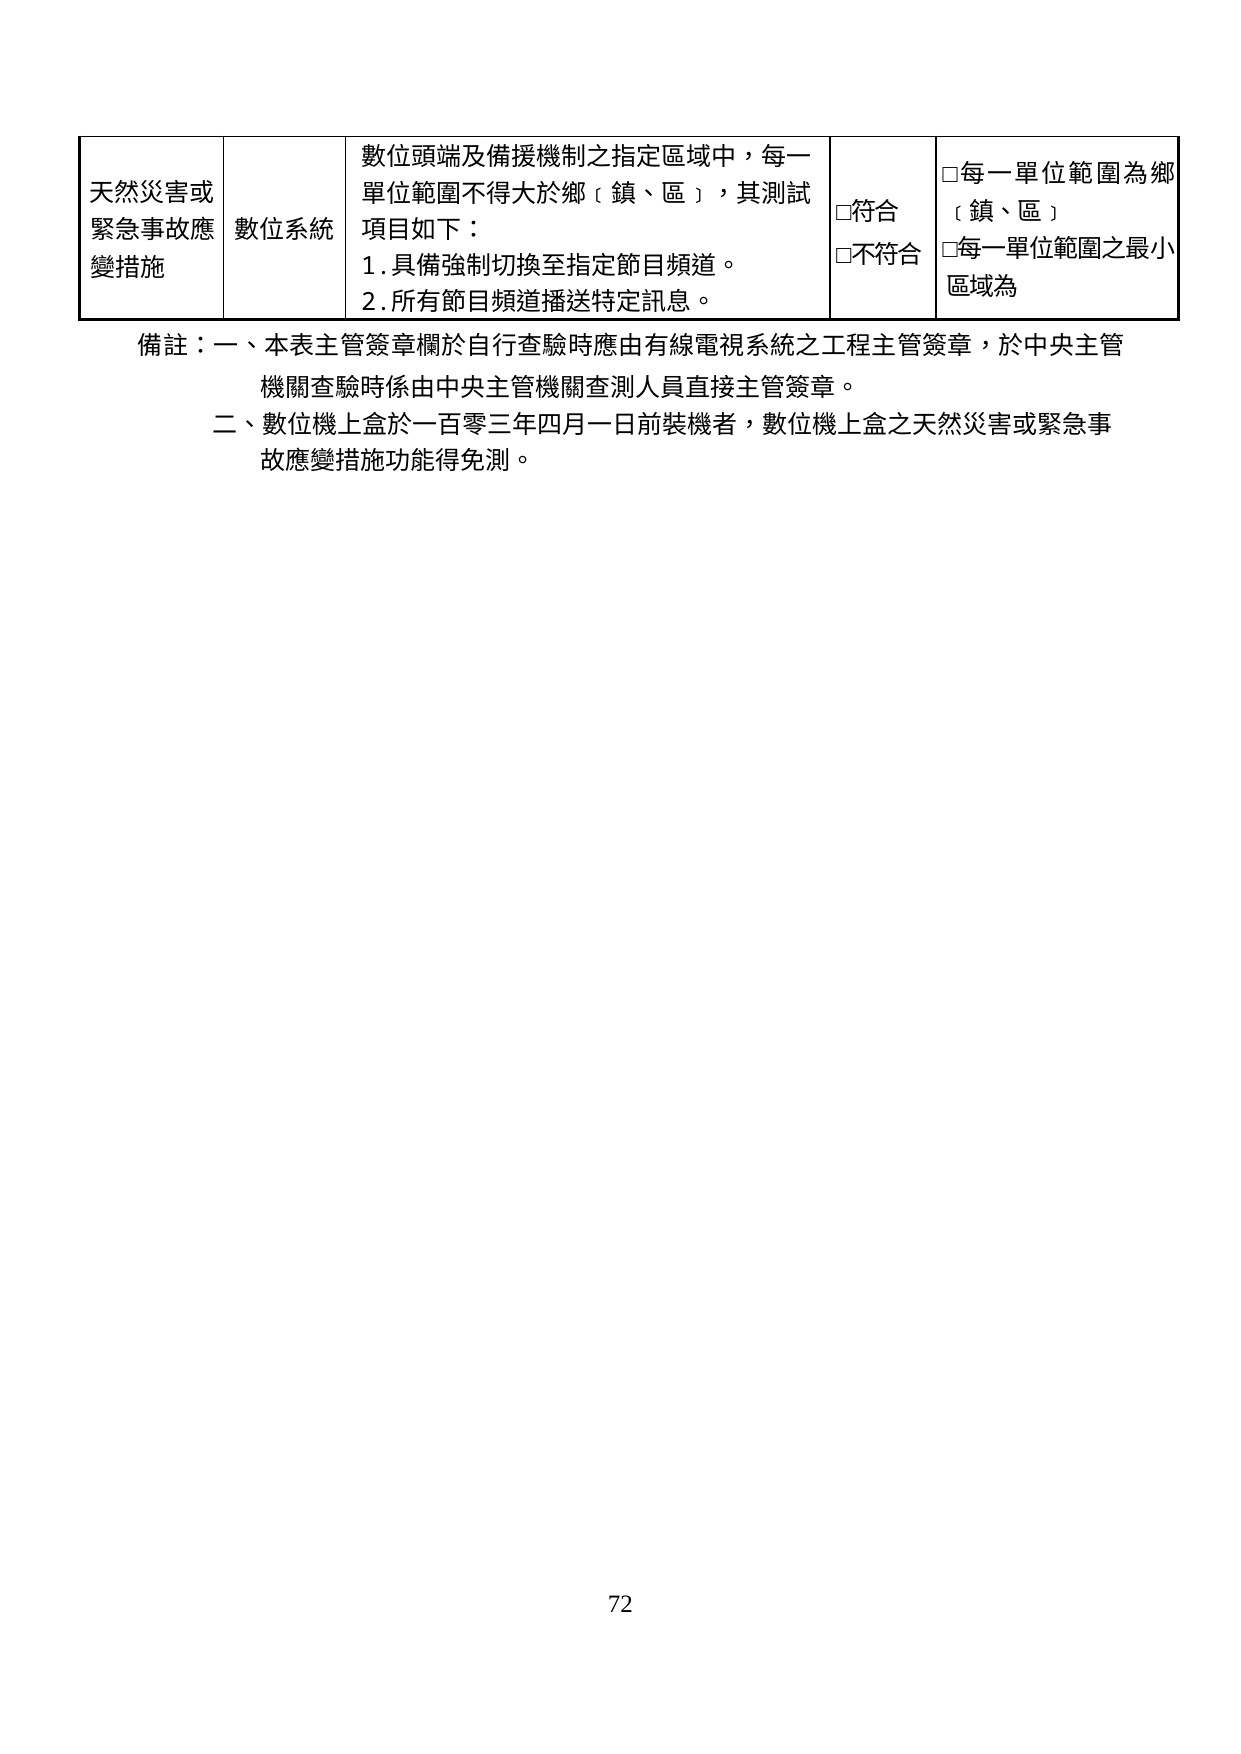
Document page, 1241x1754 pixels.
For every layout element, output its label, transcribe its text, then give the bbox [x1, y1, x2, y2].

table_cell 數位系統 [224, 137, 345, 318]
table_cell 數位頭端及備援機制之指定區域中，每一單位範圍不得大於鄉﹝鎮、區﹞，其測試項目如下： 1.具備強制切換至指定節目頻道。 2.所有節目頻道播送特定訊息。 [346, 137, 829, 318]
text 二、數位機上盒於一百零三年四月一日前裝機者，數位機上盒之天然災害或緊急事故應變措施功能得免測。 [212, 404, 1128, 477]
text 備註：一、本表主管簽章欄於自行查驗時應由有線電視系統之工程主管簽章，於中央主管機關查驗時係由中央主管機關查測人員直接主管簽章。 [138, 321, 1127, 404]
table_cell □每一單位範圍為鄉﹝鎮、區﹞ □每一單位範圍之最小區域為 [937, 137, 1177, 318]
table_cell 天然災害或緊急事故應變措施 [81, 137, 223, 318]
table_cell □符合 □不符合 [831, 137, 935, 318]
